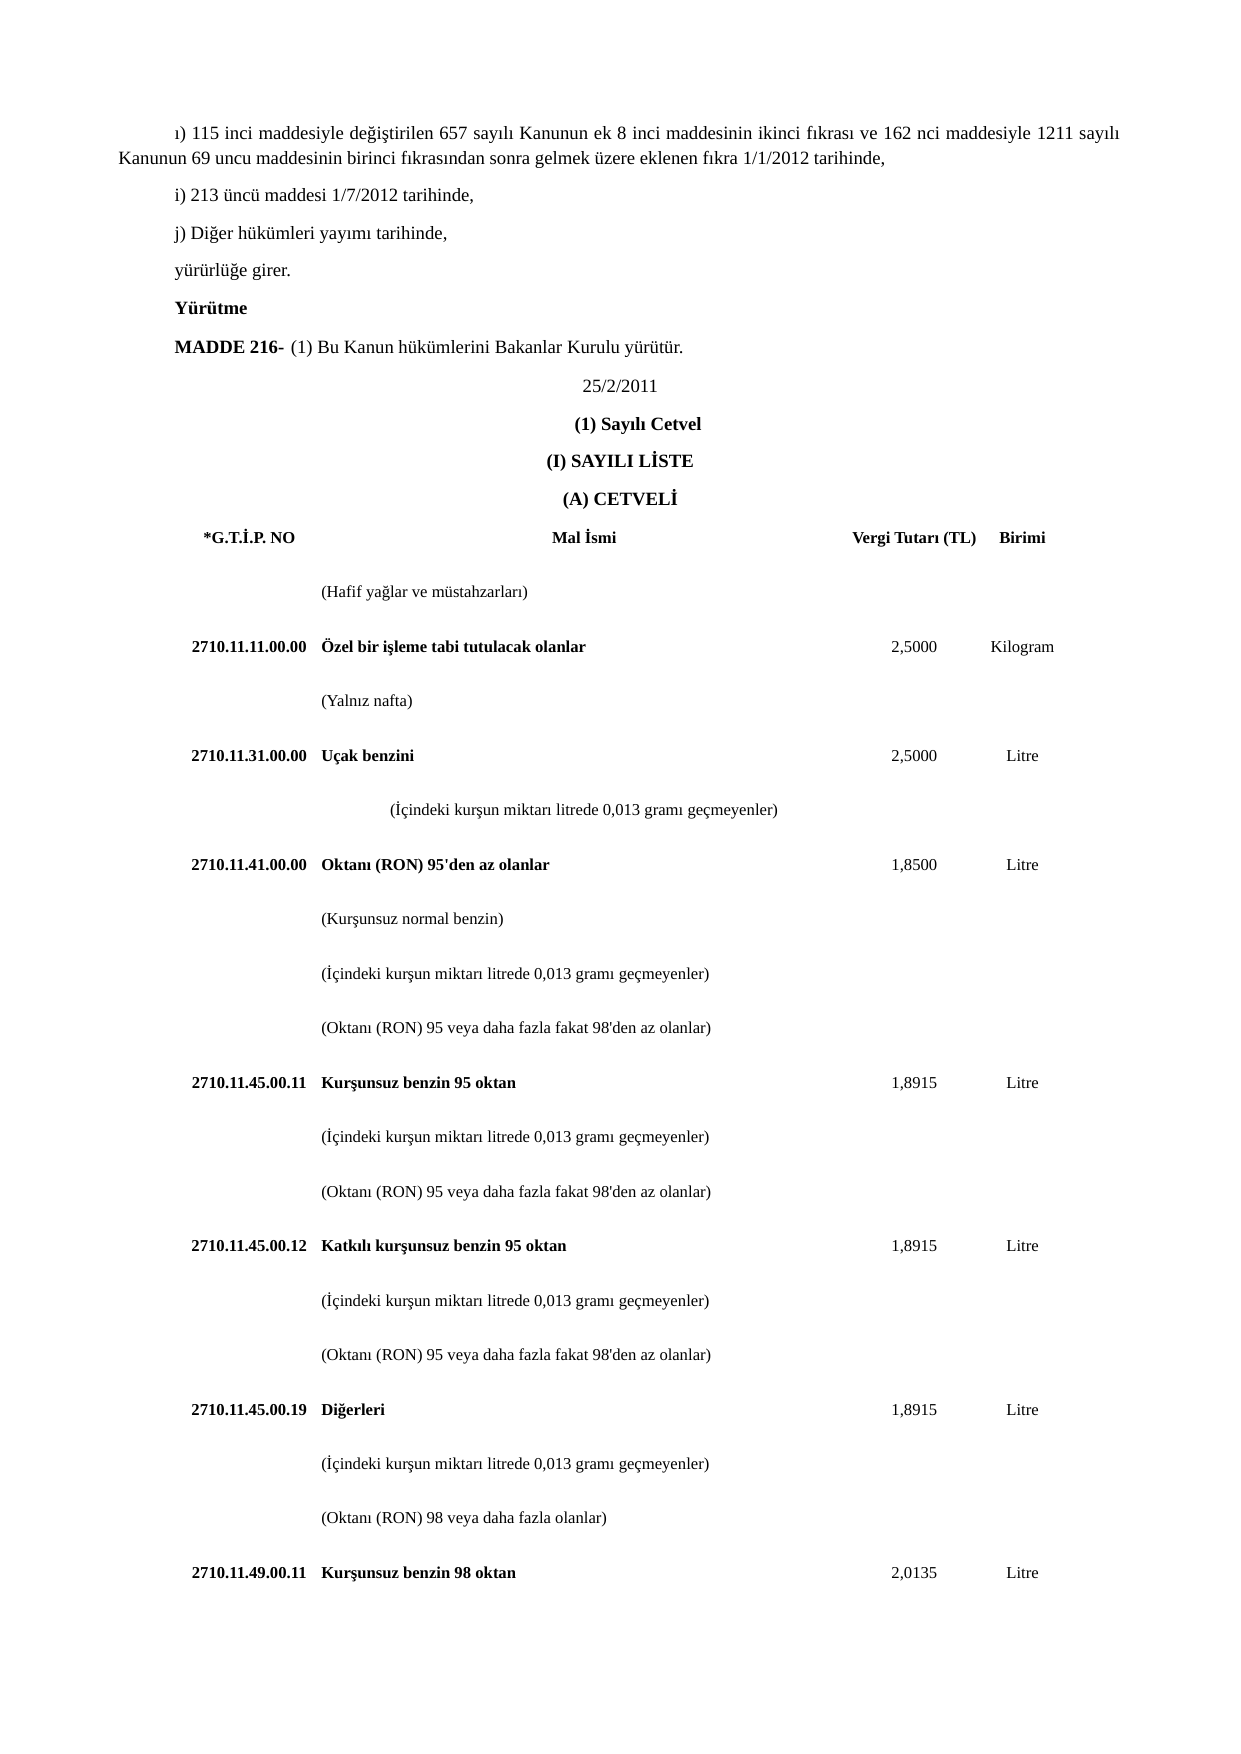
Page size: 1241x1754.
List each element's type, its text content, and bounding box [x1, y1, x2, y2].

table_cell (Oktanı (RON) 95 veya daha fazla fakat 98'den az olanlar) [321, 1339, 847, 1393]
table_cell [847, 1176, 981, 1230]
table_cell [847, 1012, 981, 1067]
table_cell [177, 958, 321, 1012]
table_cell (Hafif yağlar ve müstahzarları) [321, 576, 847, 631]
table_cell 2710.11.11.00.00 [177, 631, 321, 685]
table_cell [177, 1012, 321, 1067]
table_header Mal İsmi [321, 522, 847, 576]
table_cell 1,8915 [847, 1230, 981, 1284]
table_cell (İçindeki kurşun miktarı litrede 0,013 gramı geçmeyenler) [321, 794, 847, 849]
table_cell Uçak benzini [321, 740, 847, 794]
table_cell (Kurşunsuz normal benzin) [321, 903, 847, 958]
text i) 213 üncü maddesi 1/7/2012 tarihinde, [118, 181, 1122, 206]
table_cell Litre [981, 1557, 1063, 1611]
table_cell 2,0135 [847, 1557, 981, 1611]
table_cell [847, 903, 981, 958]
table_header Birimi [981, 522, 1063, 576]
table_cell [177, 1176, 321, 1230]
table_cell [177, 1448, 321, 1502]
table_cell 2710.11.45.00.12 [177, 1230, 321, 1284]
table_cell 2710.11.45.00.19 [177, 1394, 321, 1448]
table_cell [847, 1121, 981, 1176]
table_cell [981, 794, 1063, 849]
table_cell [177, 1503, 321, 1557]
table_cell [847, 1503, 981, 1557]
table_cell Kurşunsuz benzin 98 oktan [321, 1557, 847, 1611]
table_cell [177, 903, 321, 958]
table_cell 1,8915 [847, 1394, 981, 1448]
table_cell 2710.11.41.00.00 [177, 849, 321, 903]
table_cell [981, 958, 1063, 1012]
table_cell [177, 685, 321, 740]
table_cell (Oktanı (RON) 98 veya daha fazla olanlar) [321, 1503, 847, 1557]
table_cell [981, 1176, 1063, 1230]
table_cell [981, 1012, 1063, 1067]
table_cell [981, 1339, 1063, 1393]
table_cell [177, 794, 321, 849]
table_cell Özel bir işleme tabi tutulacak olanlar [321, 631, 847, 685]
table_cell [981, 903, 1063, 958]
text (A) CETVELİ [118, 484, 1122, 509]
table_cell Litre [981, 1067, 1063, 1121]
table_header Vergi Tutarı (TL) [847, 522, 981, 576]
table_cell 2,5000 [847, 740, 981, 794]
table_cell (İçindeki kurşun miktarı litrede 0,013 gramı geçmeyenler) [321, 1285, 847, 1339]
text Yürütme [118, 293, 1122, 318]
table_cell [847, 685, 981, 740]
text 25/2/2011 [118, 372, 1122, 397]
table_cell Diğerleri [321, 1394, 847, 1448]
table_cell (İçindeki kurşun miktarı litrede 0,013 gramı geçmeyenler) [321, 958, 847, 1012]
text (I) SAYILI LİSTE [118, 447, 1122, 472]
table_header *G.T.İ.P. NO [177, 522, 321, 576]
table_cell [981, 1285, 1063, 1339]
table_cell 2710.11.45.00.11 [177, 1067, 321, 1121]
table_cell [981, 576, 1063, 631]
table_cell 2710.11.31.00.00 [177, 740, 321, 794]
text (1) Sayılı Cetvel [118, 409, 1122, 434]
table_cell [981, 1448, 1063, 1502]
table_cell [981, 1503, 1063, 1557]
table_cell [847, 958, 981, 1012]
table_cell 2710.11.49.00.11 [177, 1557, 321, 1611]
table_cell Katkılı kurşunsuz benzin 95 oktan [321, 1230, 847, 1284]
table_cell Litre [981, 1394, 1063, 1448]
table_cell [177, 1339, 321, 1393]
table_cell [847, 1448, 981, 1502]
table_cell (İçindeki kurşun miktarı litrede 0,013 gramı geçmeyenler) [321, 1121, 847, 1176]
text j) Diğer hükümleri yayımı tarihinde, [118, 218, 1122, 243]
table_cell [981, 1121, 1063, 1176]
table_cell Oktanı (RON) 95'den az olanlar [321, 849, 847, 903]
table_cell Litre [981, 849, 1063, 903]
table_cell 1,8500 [847, 849, 981, 903]
table_cell (Oktanı (RON) 95 veya daha fazla fakat 98'den az olanlar) [321, 1176, 847, 1230]
text MADDE 216- (1) Bu Kanun hükümlerini Bakanlar Kurulu yürütür. [118, 331, 1122, 359]
table_cell Litre [981, 740, 1063, 794]
table_cell [177, 1121, 321, 1176]
table_cell Kurşunsuz benzin 95 oktan [321, 1067, 847, 1121]
table_cell [177, 1285, 321, 1339]
table_cell [847, 1285, 981, 1339]
table_cell [847, 1339, 981, 1393]
table_cell 2,5000 [847, 631, 981, 685]
table_cell [981, 685, 1063, 740]
table_cell (Oktanı (RON) 95 veya daha fazla fakat 98'den az olanlar) [321, 1012, 847, 1067]
table_cell Litre [981, 1230, 1063, 1284]
text yürürlüğe girer. [118, 256, 1122, 281]
table_cell [177, 576, 321, 631]
table_cell [847, 576, 981, 631]
table_cell (Yalnız nafta) [321, 685, 847, 740]
text ı) 115 inci maddesiyle değiştirilen 657 sayılı Kanunun ek 8 inci maddesinin ikinci fıkrası ve 162 nci maddesiyle 1211 sayılı Kanunun 69 uncu maddesinin birinci fıkrasından sonra gelmek üzere eklenen fıkra 1/1/2012 tarihinde, [118, 118, 1122, 168]
table_cell [847, 794, 981, 849]
table_cell Kilogram [981, 631, 1063, 685]
table_cell (İçindeki kurşun miktarı litrede 0,013 gramı geçmeyenler) [321, 1448, 847, 1502]
table_cell 1,8915 [847, 1067, 981, 1121]
